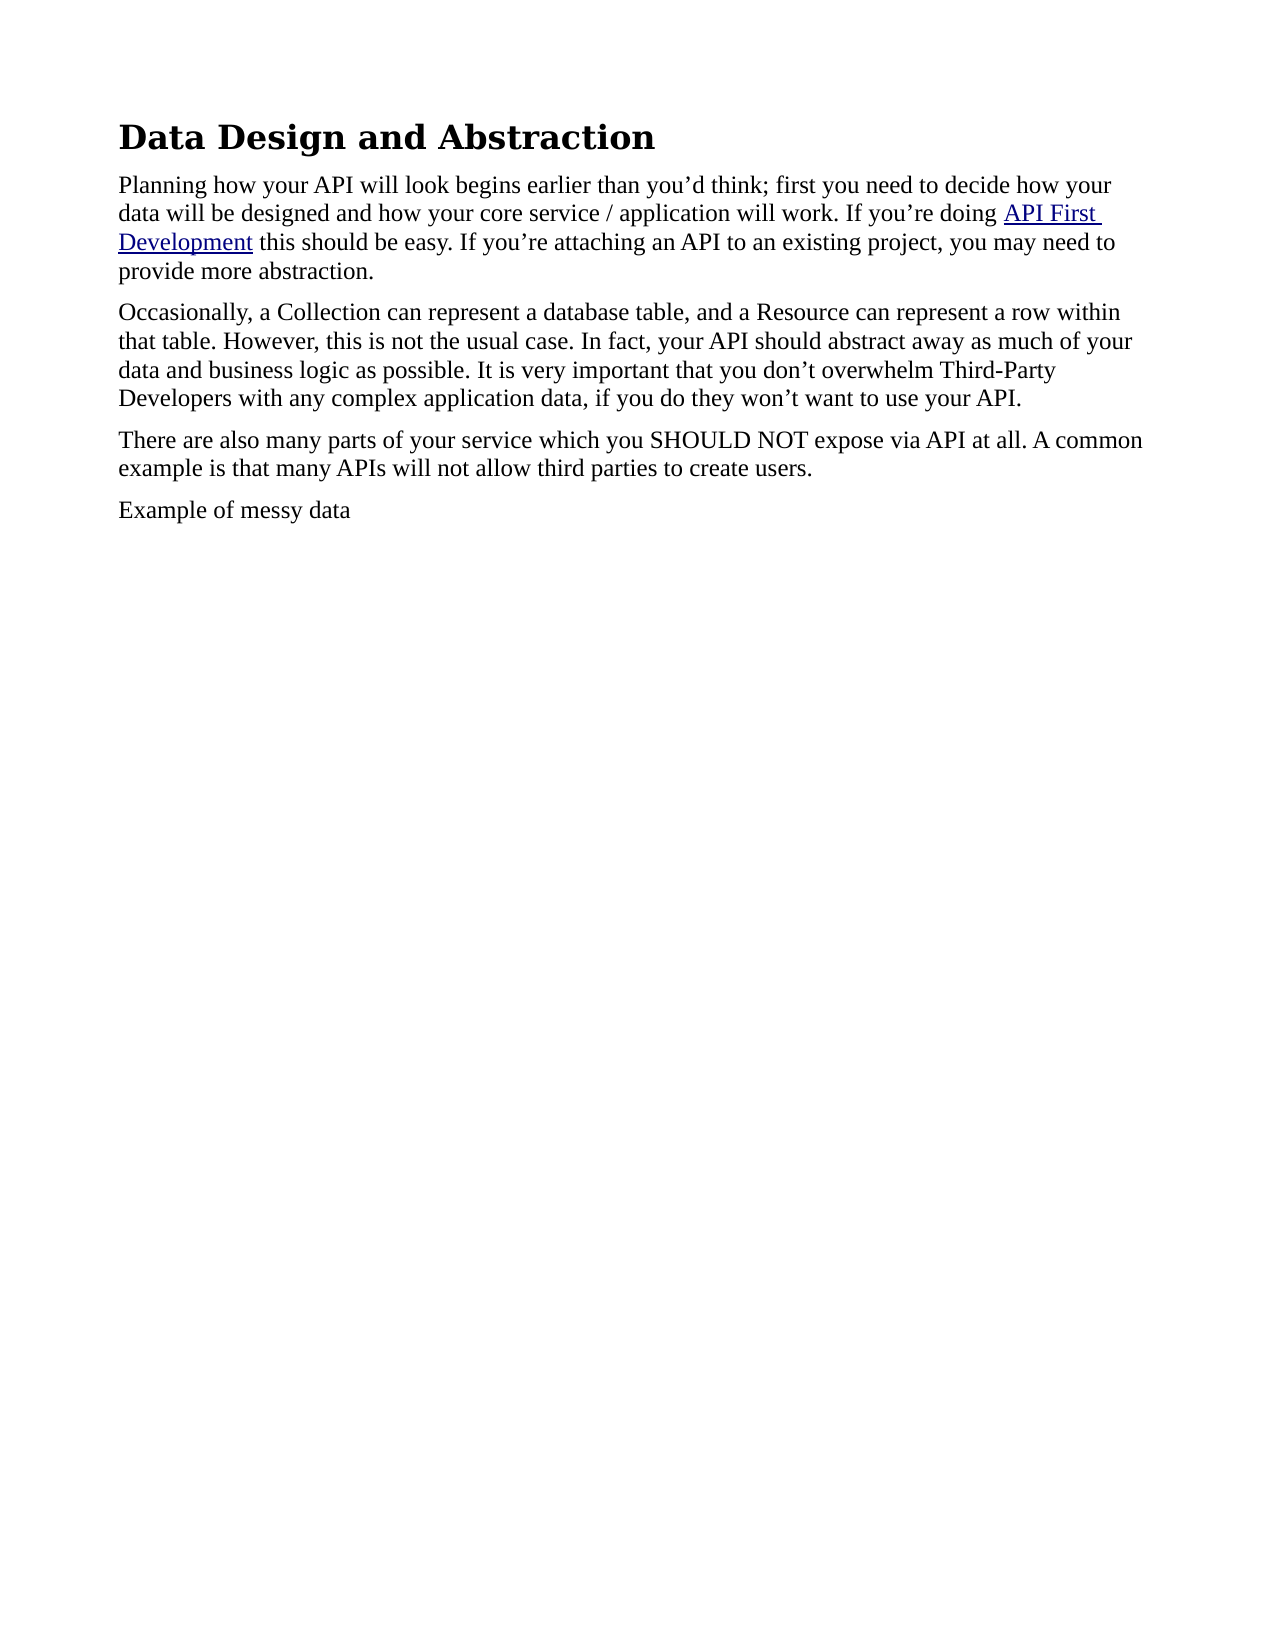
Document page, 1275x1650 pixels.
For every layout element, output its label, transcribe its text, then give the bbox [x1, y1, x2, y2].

text Occasionally, a Collection can represent a database table, and a Resource can represent a row within that table. However, this is not the usual case. In fact, your API should abstract away as much of your data and business logic as possible. It is very important that you don’t overwhelm Third-Party Developers with any complex application data, if you do they won’t want to use your API. [118, 297, 1157, 412]
subtitle Data Design and Abstraction [118, 118, 1157, 157]
text Planning how your API will look begins earlier than you’d think; first you need to decide how your data will be designed and how your core service / application will work. If you’re doing API First Development this should be easy. If you’re attaching an API to an existing project, you may need to provide more abstraction. [118, 170, 1157, 285]
text There are also many parts of your service which you SHOULD NOT expose via API at all. A common example is that many APIs will not allow third parties to create users. [118, 425, 1157, 482]
text Example of messy data [118, 495, 1157, 523]
